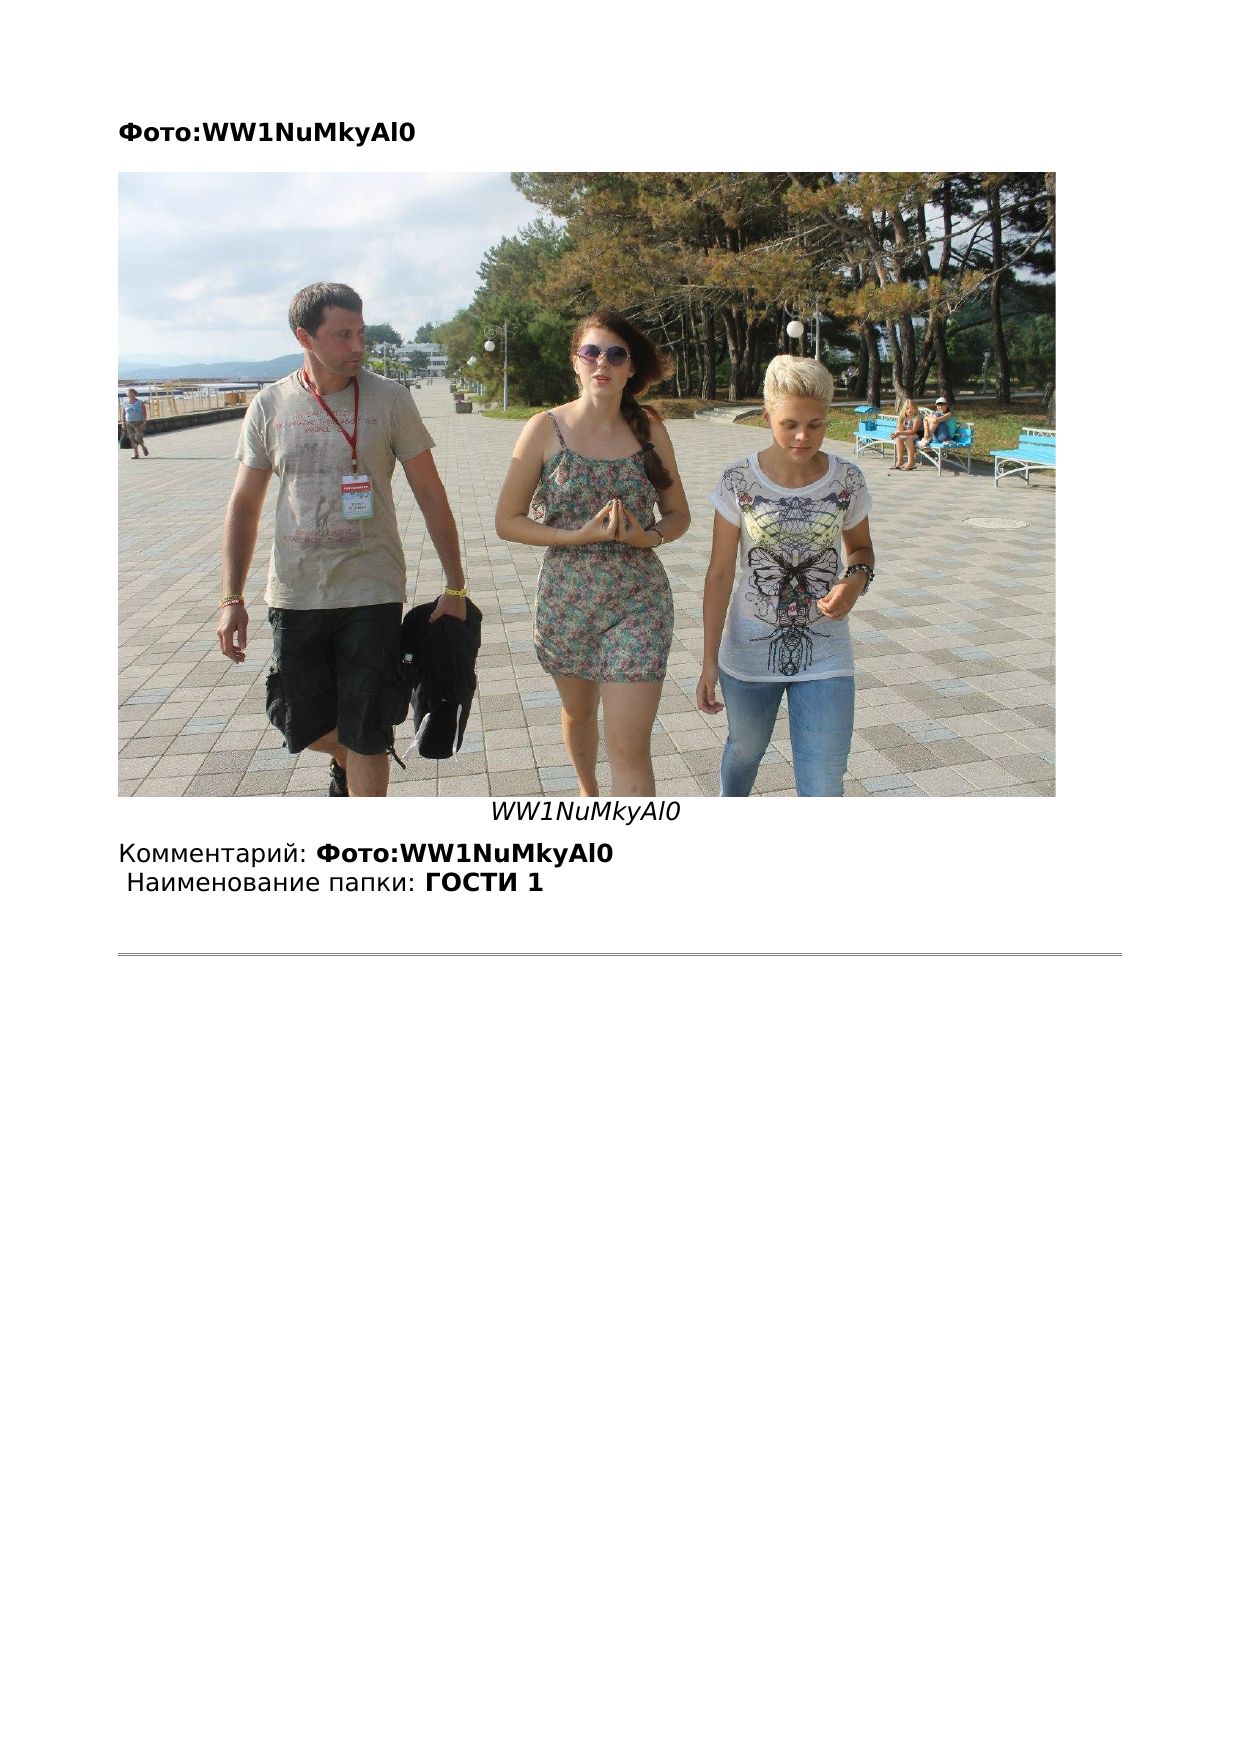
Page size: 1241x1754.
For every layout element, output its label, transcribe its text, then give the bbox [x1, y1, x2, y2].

picture [118, 172, 1056, 797]
text Комментарий: Фото:WW1NuMkyAl0 Наименование папки: ГОСТИ 1 [118, 839, 1122, 926]
text WW1NuMkyAl0 [118, 797, 1056, 826]
subtitle Фото:WW1NuMkyAl0 [118, 118, 1122, 147]
